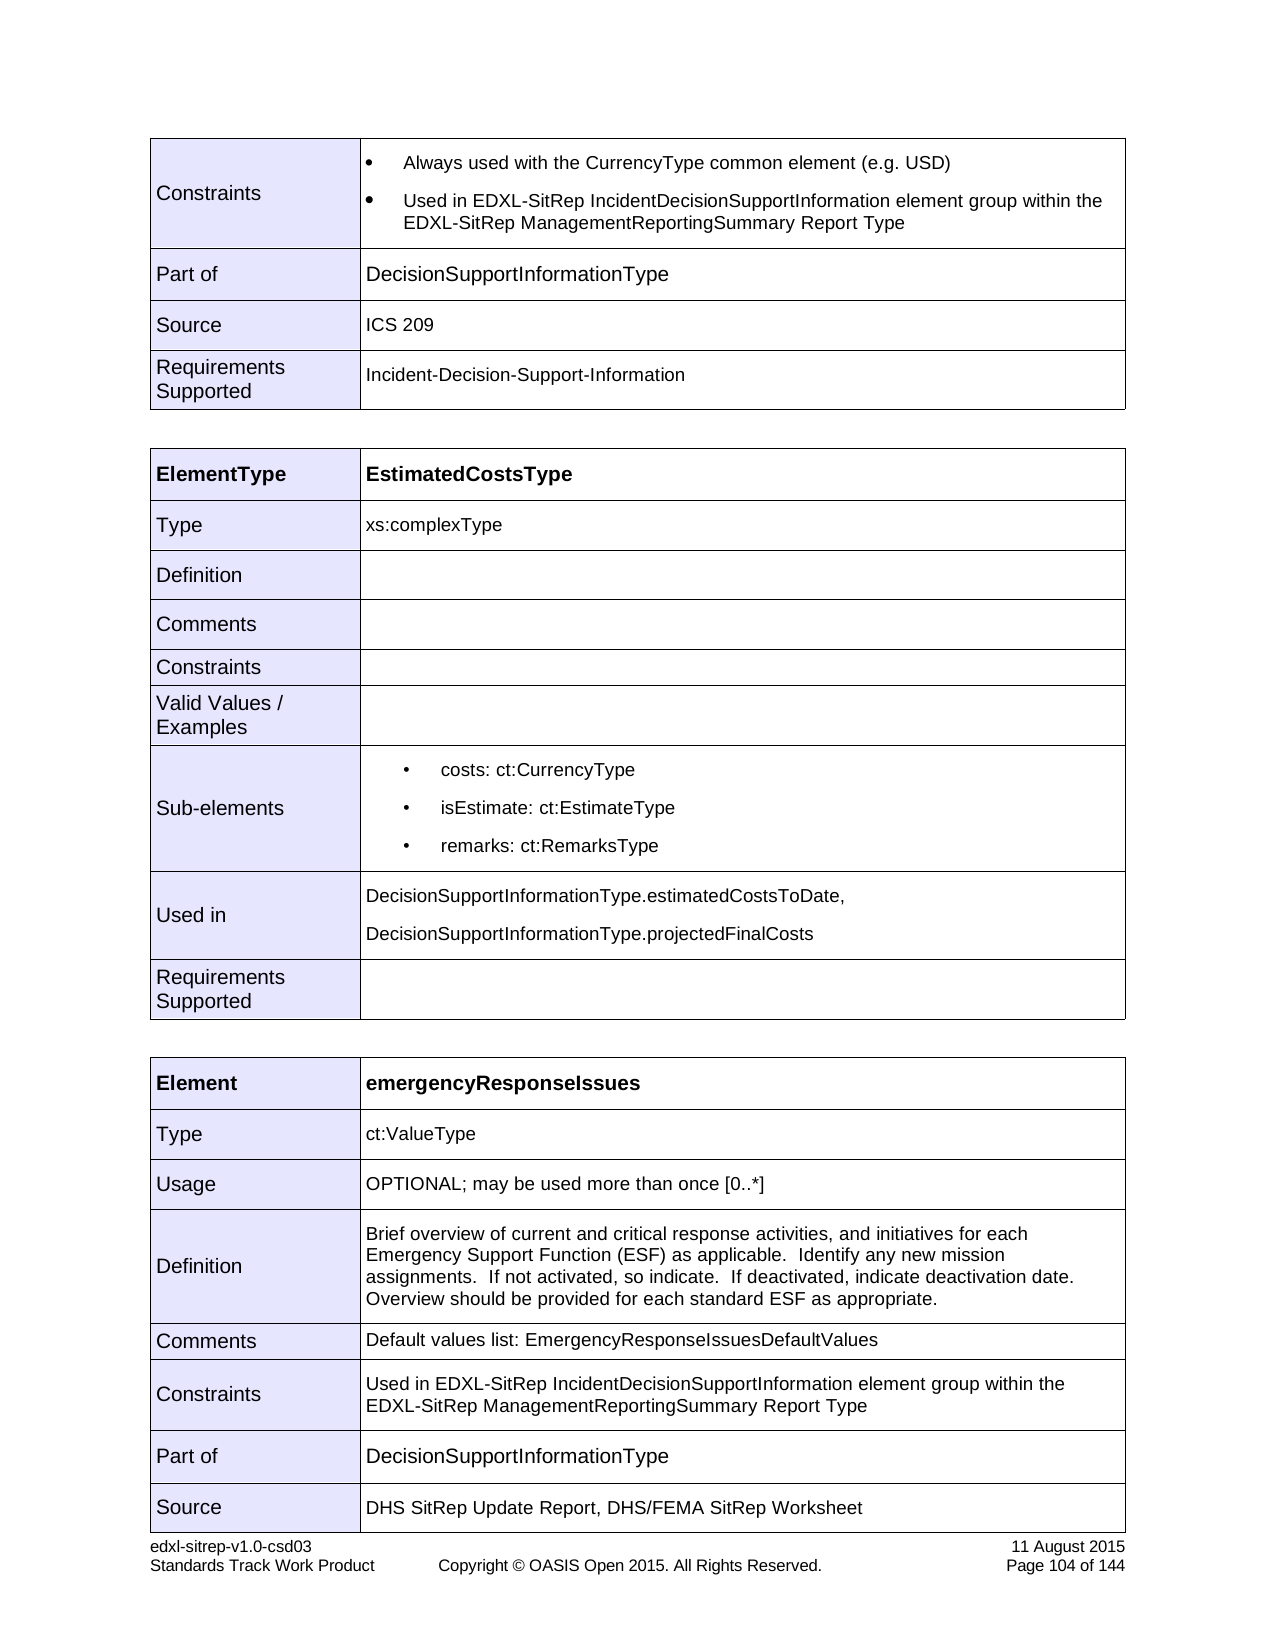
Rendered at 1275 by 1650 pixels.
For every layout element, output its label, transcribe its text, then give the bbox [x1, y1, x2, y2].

table_cell [361, 960, 1125, 1018]
table_cell DHS SitRep Update Report, DHS/FEMA SitRep Worksheet [361, 1484, 1125, 1532]
table_cell Constraints [151, 139, 360, 247]
table_cell [361, 600, 1125, 649]
table_cell [361, 650, 1125, 685]
table_cell Definition [151, 551, 360, 599]
table_cell [361, 686, 1125, 744]
table_cell Used in [151, 872, 360, 959]
table_cell DecisionSupportInformationType.estimatedCostsToDate, DecisionSupportInformationType.projectedFinalCosts [361, 872, 1125, 959]
table_cell Always used with the CurrencyType common element (e.g. USD) Used in EDXL-SitRep IncidentDecisionSupportInformation element group within the EDXL-SitRep ManagementReportingSummary Report Type [361, 139, 1125, 247]
table_cell ICS 209 [361, 301, 1125, 349]
table_cell Incident-Decision-Support-Information [361, 351, 1125, 409]
table_cell Valid Values / Examples [151, 686, 360, 744]
table_cell Brief overview of current and critical response activities, and initiatives for each Emergency Support Function (ESF) as applicable. Identify any new mission assignments. If not activated, so indicate. If deactivated, indicate deactivation date. Overview should be provided for each standard ESF as appropriate. [361, 1210, 1125, 1323]
table_cell [361, 551, 1125, 599]
table_cell Usage [151, 1160, 360, 1209]
table_cell Requirements Supported [151, 960, 360, 1018]
table_cell Default values list: EmergencyResponseIssuesDefaultValues [361, 1324, 1125, 1359]
table_cell Type [151, 1110, 360, 1159]
table_header ElementType [151, 449, 360, 500]
table_cell OPTIONAL; may be used more than once [0..*] [361, 1160, 1125, 1209]
table_cell Requirements Supported [151, 351, 360, 409]
table_cell Definition [151, 1210, 360, 1323]
table_cell DecisionSupportInformationType [361, 249, 1125, 300]
table_cell xs:complexType [361, 501, 1125, 549]
table_cell ct:ValueType [361, 1110, 1125, 1159]
table_cell Comments [151, 600, 360, 649]
table_header emergencyResponseIssues [361, 1058, 1125, 1109]
table_cell Type [151, 501, 360, 549]
table_cell Source [151, 301, 360, 349]
table_cell Constraints [151, 650, 360, 685]
table_cell DecisionSupportInformationType [361, 1431, 1125, 1482]
table_header Element [151, 1058, 360, 1109]
table_header EstimatedCostsType [361, 449, 1125, 500]
table_cell Comments [151, 1324, 360, 1359]
table_cell Source [151, 1484, 360, 1532]
table_cell Constraints [151, 1360, 360, 1430]
table_cell costs: ct:CurrencyType isEstimate: ct:EstimateType remarks: ct:RemarksType [361, 746, 1125, 871]
table_cell Used in EDXL-SitRep IncidentDecisionSupportInformation element group within the EDXL-SitRep ManagementReportingSummary Report Type [361, 1360, 1125, 1430]
table_cell Sub-elements [151, 746, 360, 871]
table_cell Part of [151, 1431, 360, 1482]
table_cell Part of [151, 249, 360, 300]
